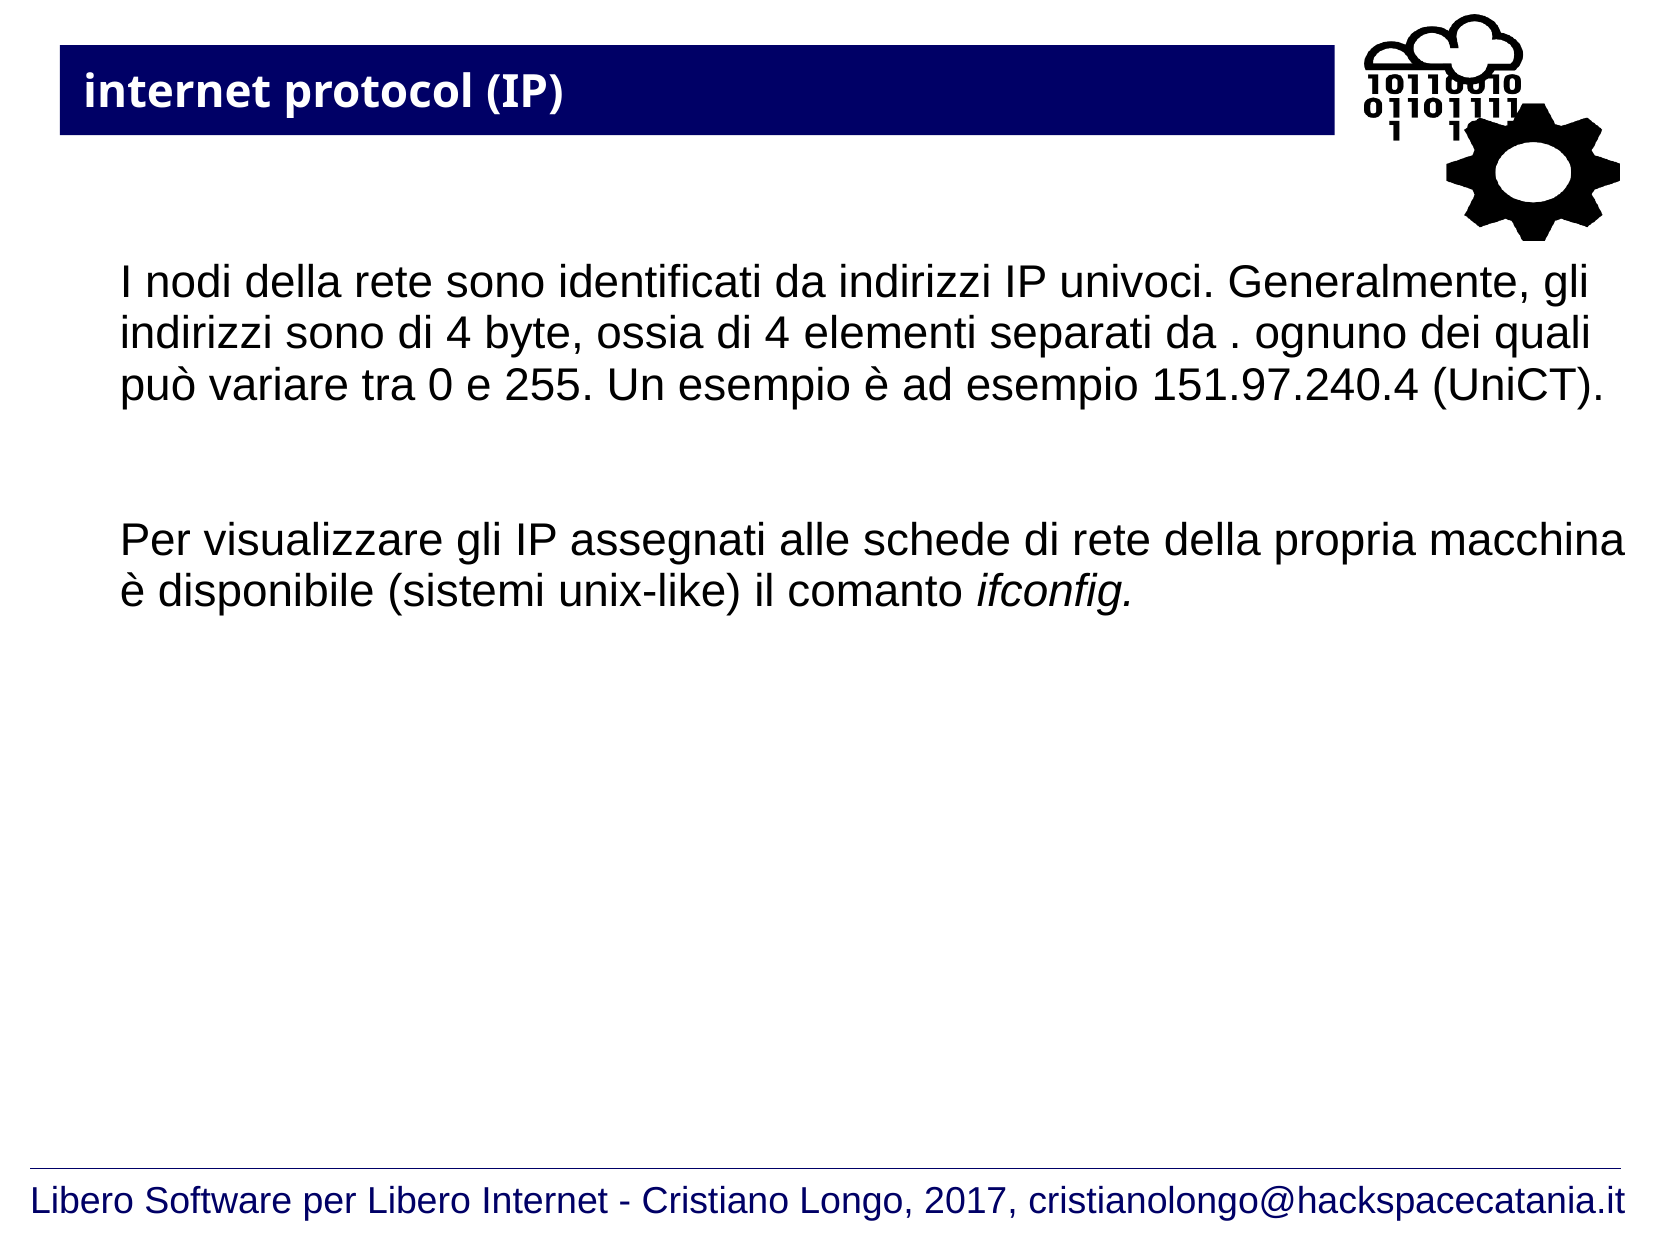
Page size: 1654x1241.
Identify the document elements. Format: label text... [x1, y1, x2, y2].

picture [1364, 14, 1620, 241]
text_box Libero Software per Libero Internet - Cristiano Longo, 2017, cristianolongo@hackspacecatania.it [15, 1168, 1653, 1241]
text_box I nodi della rete sono identificati da indirizzi IP univoci. Generalmente, gli indirizzi sono di 4 byte, ossia di 4 elementi separati da . ognuno dei quali può variare tra 0 e 255. Un esempio è ad esempio 151.97.240.4 (UniCT). [105, 248, 1653, 418]
list internet protocol (IP) [59, 45, 1335, 136]
text_box Per visualizzare gli IP assegnati alle schede di rete della propria macchina è disponibile (sistemi unix-like) il comanto ifconfig. [105, 506, 1653, 624]
